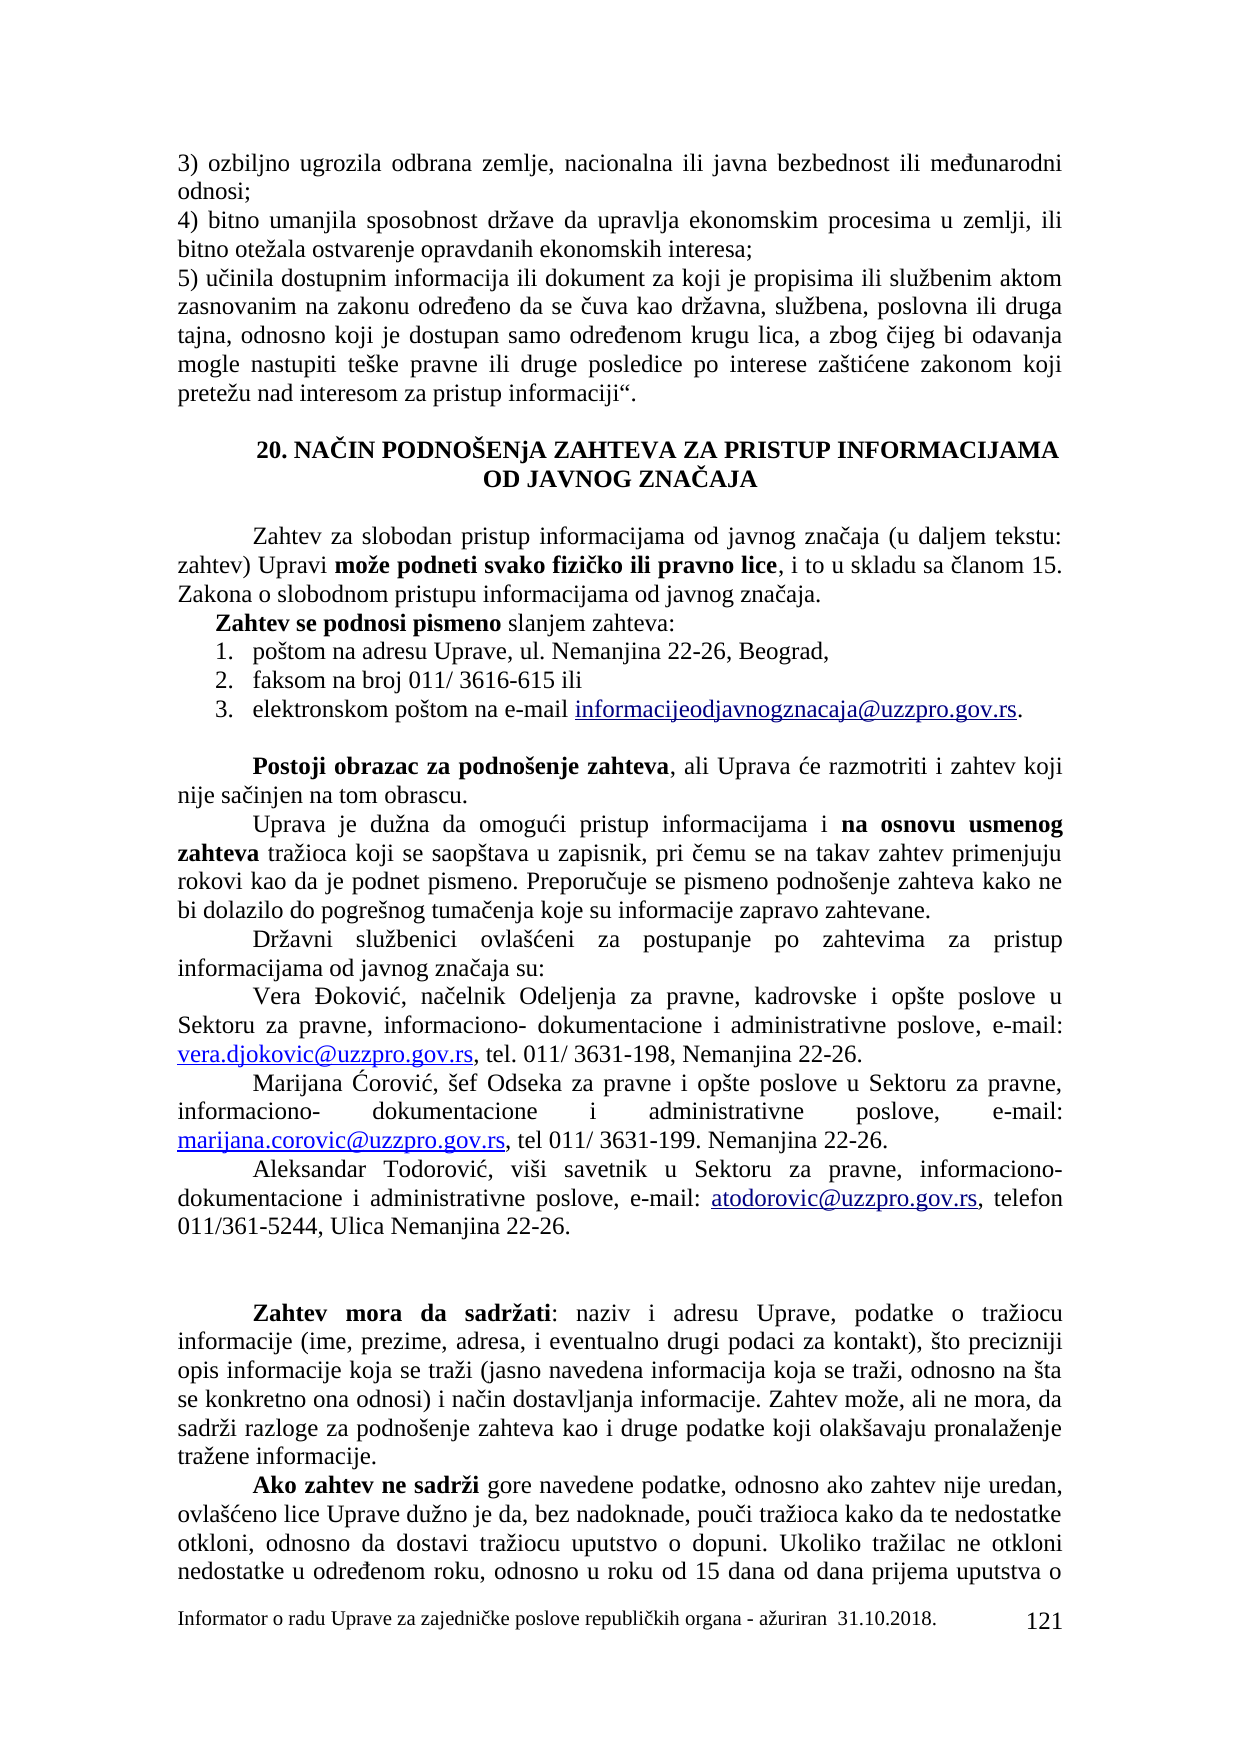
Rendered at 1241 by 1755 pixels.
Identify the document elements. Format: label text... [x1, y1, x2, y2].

list faksom na broj 011/ 3616-615 ili [215, 665, 1063, 694]
text 3) ozbilјno ugrozila odbrana zemlјe, nacionalna ili javna bezbednost ili međunarodni odnosi; [177, 148, 1063, 205]
text Vera Đoković, načelnik Odelјenja za pravne, kadrovske i opšte poslove u Sektoru za pravne, informaciono- dokumentacione i administrativne poslove, e-mail: vera.djokovic@uzzpro.gov.rs, tel. 011/ 3631-198, Nemanjina 22-26. [177, 981, 1063, 1068]
text Postoji obrazac za podnošenje zahteva, ali Uprava će razmotriti i zahtev koji nije sačinjen na tom obrascu. [177, 751, 1063, 809]
text Zahtev mora da sadržati: naziv i adresu Uprave, podatke o tražiocu informacije (ime, prezime, adresa, i eventualno drugi podaci za kontakt), što precizniji opis informacije koja se traži (jasno navedena informacija koja se traži, odnosno na šta se konkretno ona odnosi) i način dostavlјanja informacije. Zahtev može, ali ne mora, da sadrži razloge za podnošenje zahteva kao i druge podatke koji olakšavaju pronalaženje tražene informacije. [177, 1298, 1063, 1470]
list poštom na adresu Uprave, ul. Nemanjina 22-26, Beograd, [215, 636, 1063, 665]
text Marijana Ćorović, šef Odseka za pravne i opšte poslove u Sektoru za pravne, informaciono- dokumentacione i administrativne poslove, e-mail: marijana.corovic@uzzpro.gov.rs, tel 011/ 3631-199. Nemanjina 22-26. [177, 1068, 1063, 1154]
text Zahtev za slobodan pristup informacijama od javnog značaja (u dalјem tekstu: zahtev) Upravi može podneti svako fizičko ili pravno lice, i to u skladu sa članom 15. Zakona o slobodnom pristupu informacijama od javnog značaja. [177, 521, 1063, 608]
text 4) bitno umanjila sposobnost države da upravlјa ekonomskim procesima u zemlјi, ili bitno otežala ostvarenje opravdanih ekonomskih interesa; [177, 205, 1063, 263]
text 20. NAČIN PODNOŠENјA ZAHTEVA ZA PRISTUP INFORMACIJAMA OD JAVNOG ZNAČAJA [177, 435, 1063, 493]
text Državni službenici ovlašćeni za postupanje po zahtevima za pristup informacijama od javnog značaja su: [177, 924, 1063, 981]
text Zahtev se podnosi pismeno slanjem zahteva: [177, 608, 1063, 636]
text Aleksandar Todorović, viši savetnik u Sektoru za pravne, informaciono-dokumentacione i administrativne poslove, e-mail: atodorovic@uzzpro.gov.rs, telefon 011/361-5244, Ulica Nemanjina 22-26. [177, 1154, 1063, 1240]
text Ako zahtev ne sadrži gore navedene podatke, odnosno ako zahtev nije uredan, ovlašćeno lice Uprave dužno je da, bez nadoknade, pouči tražioca kako da te nedostatke otkloni, odnosno da dostavi tražiocu uputstvo o dopuni. Ukoliko tražilac ne otkloni nedostatke u određenom roku, odnosno u roku od 15 dana od dana prijema uputstva o [177, 1470, 1063, 1585]
text 5) učinila dostupnim informacija ili dokument za koji je propisima ili službenim aktom zasnovanim na zakonu određeno da se čuva kao državna, službena, poslovna ili druga tajna, odnosno koji je dostupan samo određenom krugu lica, a zbog čijeg bi odavanja mogle nastupiti teške pravne ili druge posledice po interese zaštićene zakonom koji pretežu nad interesom za pristup informaciji“. [177, 263, 1063, 406]
text Uprava je dužna da omogući pristup informacijama i na osnovu usmenog zahteva tražioca koji se saopštava u zapisnik, pri čemu se na takav zahtev primenjuju rokovi kao da je podnet pismeno. Preporučuje se pismeno podnošenje zahteva kako ne bi dolazilo do pogrešnog tumačenja koje su informacije zapravo zahtevane. [177, 809, 1063, 924]
list elektronskom poštom na e-mail informacijeodjavnogznacaja@uzzpro.gov.rs. [215, 694, 1063, 723]
